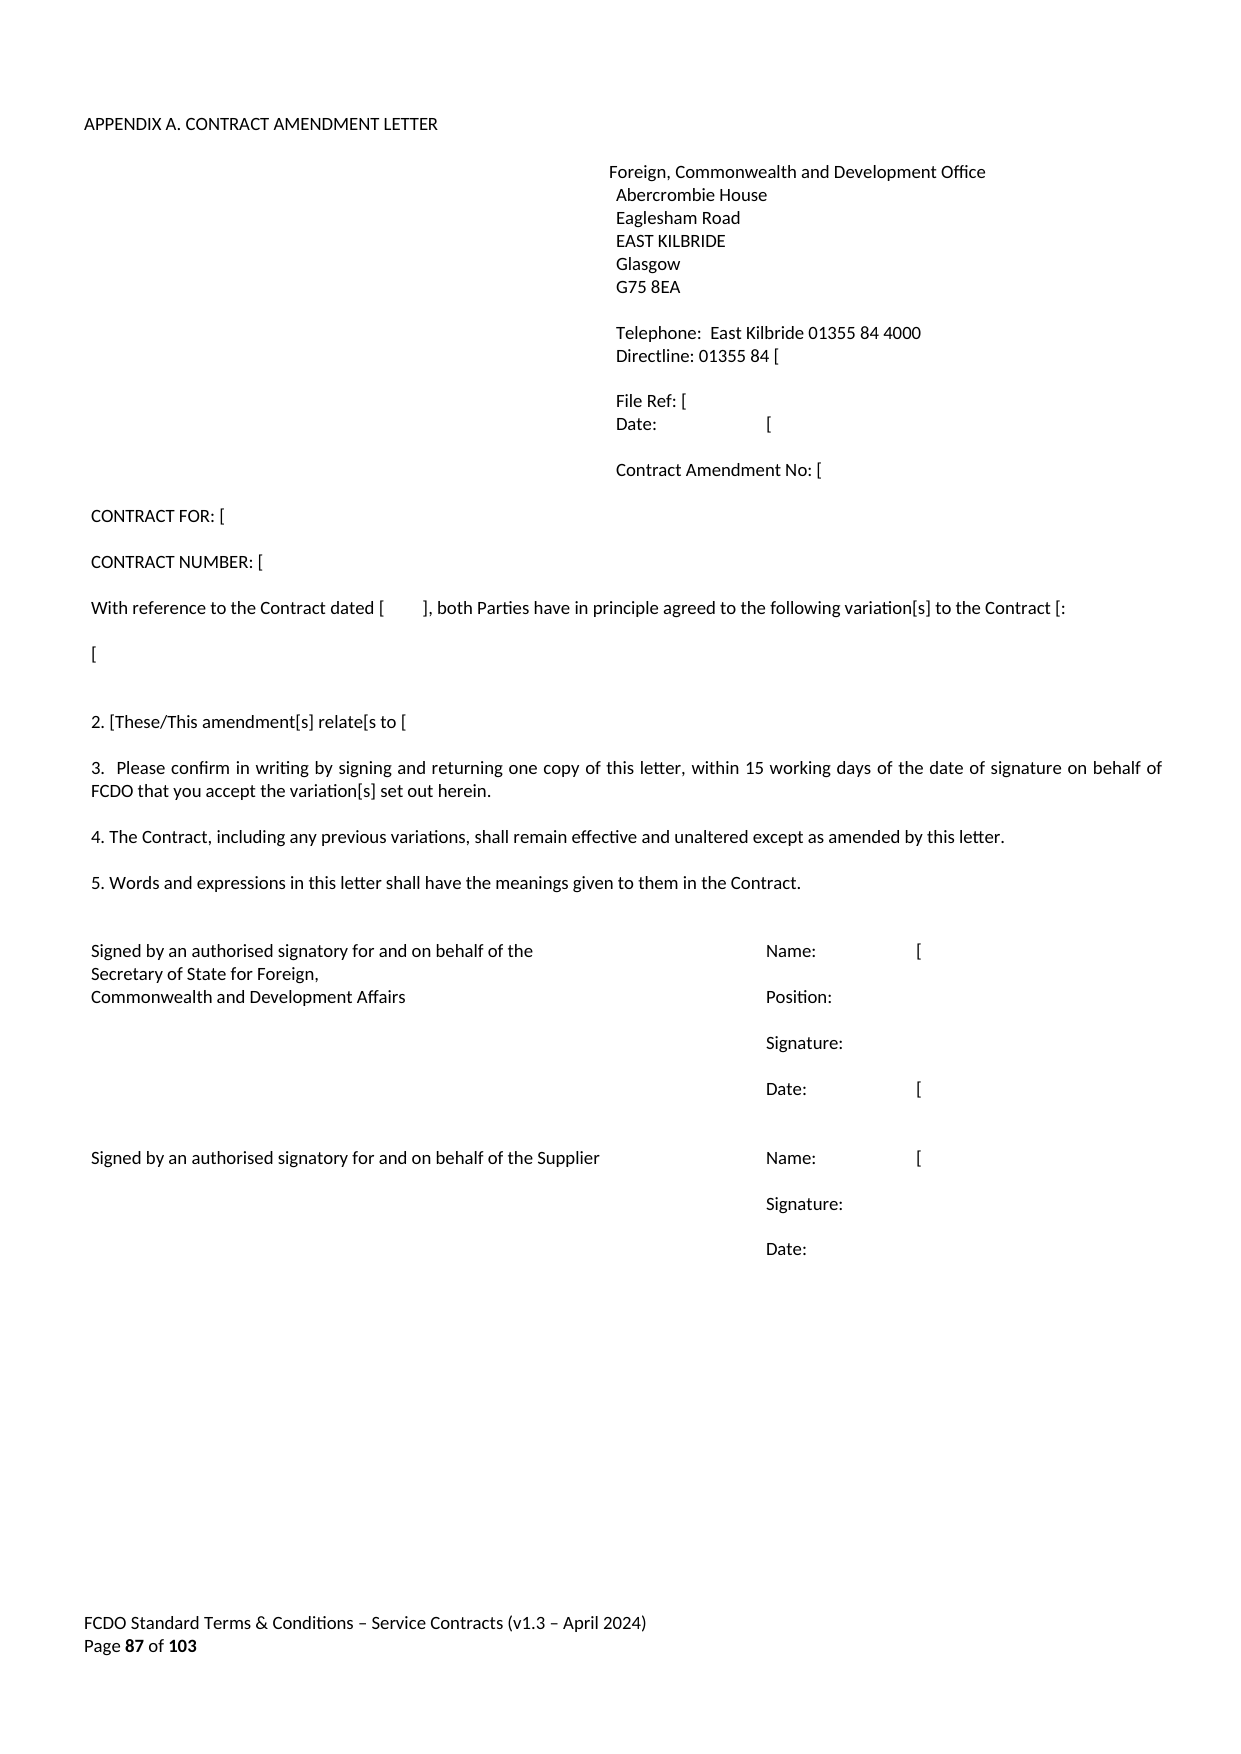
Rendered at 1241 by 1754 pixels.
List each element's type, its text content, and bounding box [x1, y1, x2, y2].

text CONTRACT NUMBER: [ [91, 550, 1166, 573]
text Date: [ [91, 412, 1166, 435]
text Directline: 01355 84 [ [91, 344, 1166, 367]
text Contract Amendment No: [ [91, 458, 1166, 481]
text Signed by an authorised signatory for and on behalf of the Supplier Name: [ [91, 1146, 1166, 1169]
text 5. Words and expressions in this letter shall have the meanings given to them in the Contract. [91, 871, 1166, 894]
text Abercrombie House [91, 183, 1166, 206]
text [ [91, 642, 1166, 664]
text CONTRACT FOR: [ [91, 504, 1166, 527]
text Date: [ [91, 1077, 1166, 1100]
text Telephone: East Kilbride 01355 84 4000 [91, 321, 1166, 344]
text 4. The Contract, including any previous variations, shall remain effective and unaltered except as amended by this letter. [91, 825, 1166, 848]
title Appendix A. Contract Amendment Letter [84, 112, 1166, 135]
text Glasgow [91, 252, 1166, 275]
text Foreign, Commonwealth and Development Office [84, 160, 1166, 183]
text File Ref: [ [91, 389, 1166, 412]
text 3. Please confirm in writing by signing and returning one copy of this letter, within 15 working days of the date of signature on behalf of FCDO that you accept the variation[s] set out herein. [91, 756, 1166, 802]
text Eaglesham Road [91, 206, 1166, 229]
text EAST KILBRIDE [91, 229, 1166, 252]
text Date: [91, 1237, 1166, 1260]
text Commonwealth and Development Affairs Position: [91, 985, 1166, 1008]
text G75 8EA [91, 275, 1166, 298]
text 2. [These/This amendment[s] relate[s to [ [91, 710, 1166, 733]
text Signature: [91, 1031, 1166, 1054]
text Signed by an authorised signatory for and on behalf of the Name: [ [91, 939, 1166, 962]
text Secretary of State for Foreign, [91, 962, 1166, 985]
text Signature: [91, 1192, 1166, 1214]
text With reference to the Contract dated [ ], both Parties have in principle agreed to the following variation[s] to the Contract [: [91, 596, 1166, 619]
